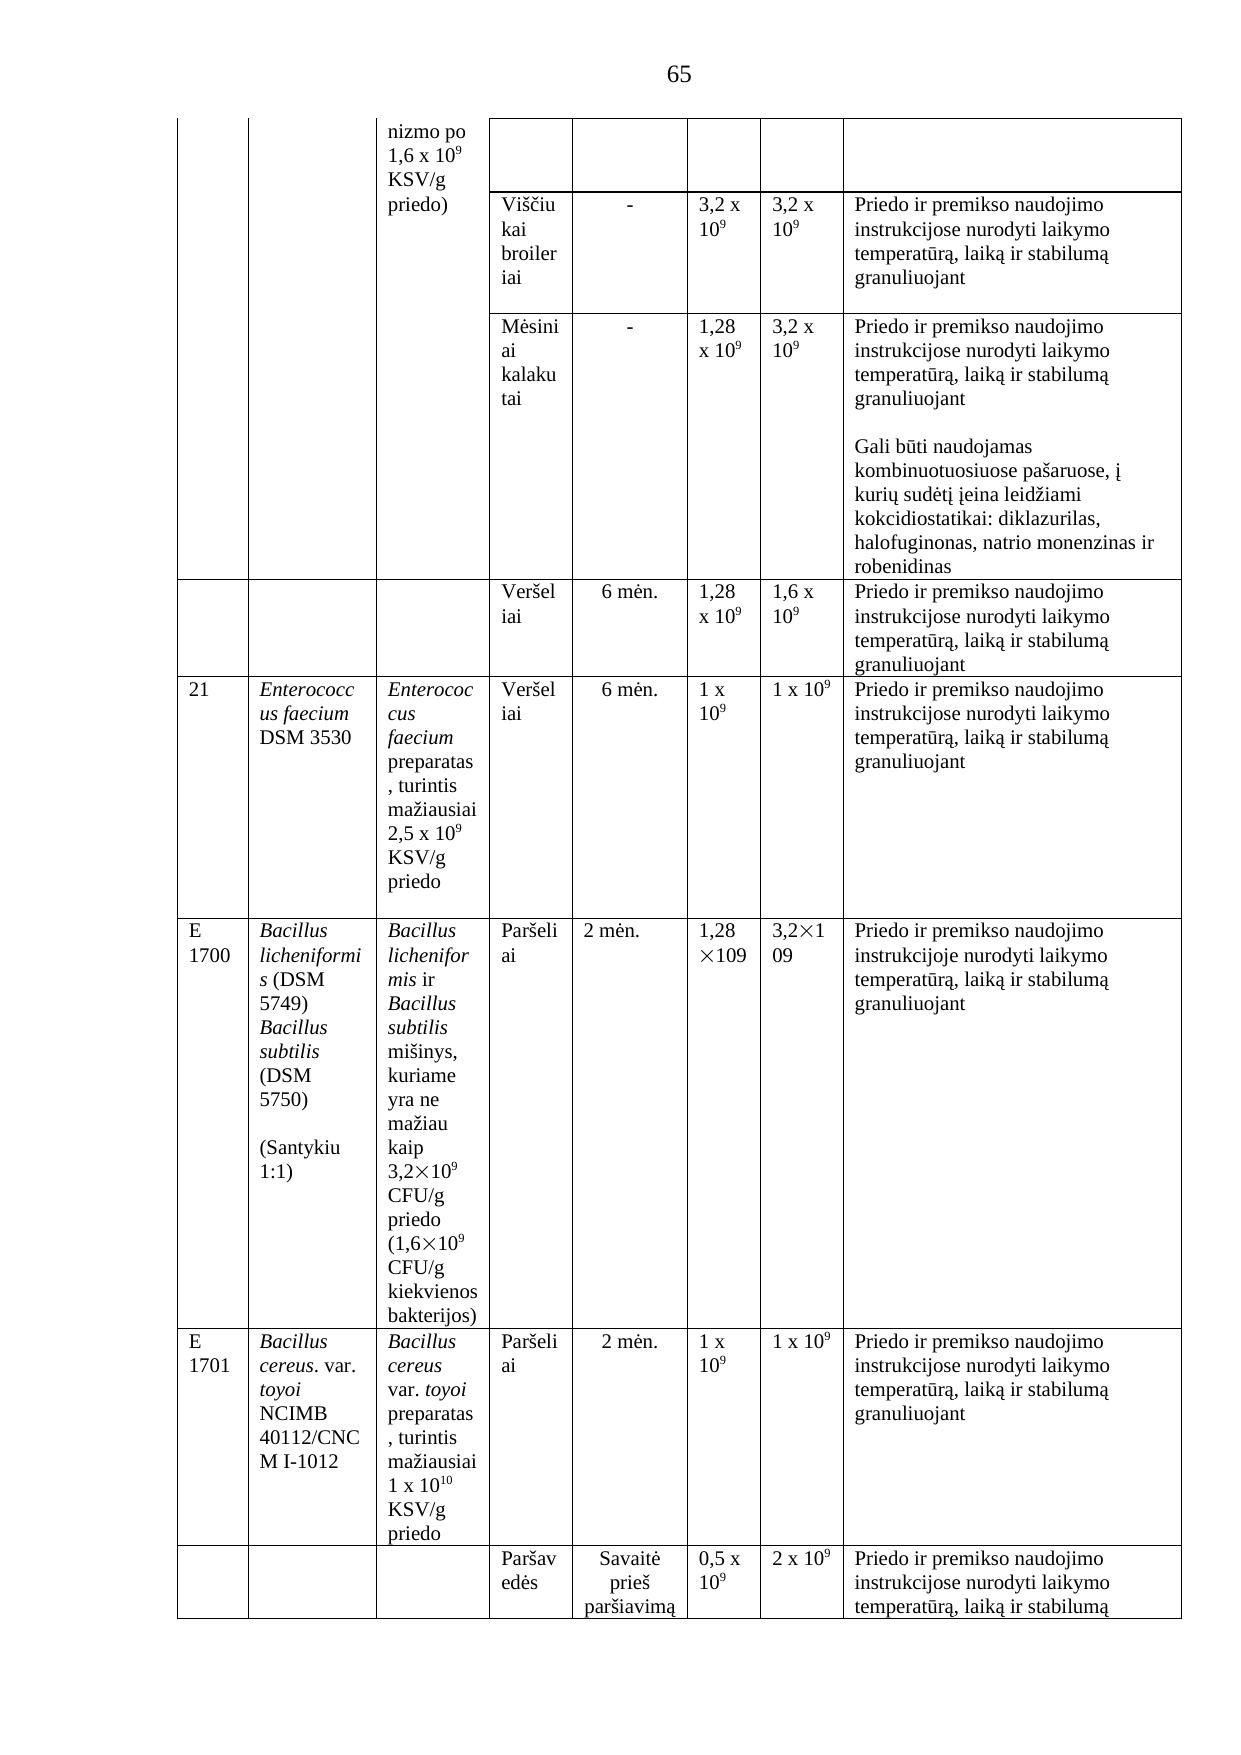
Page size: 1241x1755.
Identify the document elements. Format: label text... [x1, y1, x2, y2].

table_cell [249, 191, 376, 313]
table_cell [249, 580, 376, 676]
table_cell Priedo ir premikso naudojimo instrukcijose nurodyti laikymo temperatūrą, laiką ir stabilumą granuliuojant Gali būti naudojamas kombinuotuosiuose pašaruose, į kurių sudėtį įeina leidžiami kokcidiostatikai: diklazurilas, halofuginonas, natrio monenzinas ir robenidinas [844, 314, 1181, 578]
table_cell 1,6 x 109 [761, 580, 843, 676]
table_cell - [573, 314, 687, 578]
table_cell Paršavedės [490, 1546, 572, 1618]
table_cell - [573, 193, 687, 313]
table_cell 1 x 109 [688, 1329, 760, 1545]
table_cell Bacillus licheniformis ir Bacillus subtilis mišinys, kuriame yra ne mažiau kaip 3,2109 CFU/g priedo (1,6109 CFU/g kiekvienos bakterijos) [377, 919, 489, 1327]
table_cell Priedo ir premikso naudojimo instrukcijose nurodyti laikymo temperatūrą, laiką ir stabilumą granuliuojant [844, 193, 1181, 313]
table_cell [249, 118, 376, 191]
table_cell [178, 191, 248, 313]
table_cell 21 [178, 677, 248, 917]
table_cell 3,2 x 109 [688, 193, 760, 313]
table_cell 1 x 109 [688, 677, 760, 917]
table_cell 1 x 109 [761, 1329, 843, 1545]
table_cell Veršeliai [490, 580, 572, 676]
table_cell Mėsiniai kalakutai [490, 314, 572, 578]
table_cell Paršeliai [490, 1329, 572, 1545]
table_cell [178, 118, 248, 191]
table_cell Bacillus cereus var. toyoi preparatas, turintis mažiausiai 1 x 1010 KSV/g priedo [377, 1329, 489, 1545]
table_cell [178, 580, 248, 676]
table_cell Savaitė prieš paršiavimą [573, 1546, 687, 1618]
table_cell Priedo ir premikso naudojimo instrukcijose nurodyti laikymo temperatūrą, laiką ir stabilumą granuliuojant [844, 1329, 1181, 1545]
table_cell 3,2 x 109 [761, 193, 843, 313]
table_cell 3,2109 [761, 919, 843, 1327]
table_cell Priedo ir premikso naudojimo instrukcijoje nurodyti laikymo temperatūrą, laiką ir stabilumą granuliuojant [844, 919, 1181, 1327]
table_cell Enterococcus faecium preparatas, turintis mažiausiai 2,5 x 109 KSV/g priedo [377, 677, 489, 917]
table_cell Paršeliai [490, 919, 572, 1327]
table_cell Bacillus cereus. var. toyoi NCIMB 40112/CNCM I-1012 [249, 1329, 376, 1545]
table_cell [761, 119, 843, 191]
table_cell [178, 1546, 248, 1618]
table_cell [377, 313, 489, 578]
table_cell 1,28 x 109 [688, 580, 760, 676]
table_cell 2 x 109 [761, 1546, 843, 1618]
table_cell Veršeliai [490, 677, 572, 917]
table_cell Priedo ir premikso naudojimo instrukcijose nurodyti laikymo temperatūrą, laiką ir stabilumą granuliuojant [844, 677, 1181, 917]
table_cell 2 mėn. [573, 1329, 687, 1545]
table_cell 6 mėn. [573, 677, 687, 917]
table_cell 3,2 x 109 [761, 314, 843, 578]
table_cell [249, 313, 376, 578]
table_cell 2 mėn. [573, 919, 687, 1327]
table_cell nizmo po 1,6 x 109 KSV/g [377, 118, 489, 191]
table_cell priedo) [377, 191, 489, 313]
table_cell Priedo ir premikso naudojimo instrukcijose nurodyti laikymo temperatūrą, laiką ir stabilumą granuliuojant [844, 580, 1181, 676]
table_cell E 1701 [178, 1329, 248, 1545]
table_cell [844, 119, 1181, 191]
table_cell [178, 313, 248, 578]
table_cell Enterococcus faecium DSM 3530 [249, 677, 376, 917]
table_cell - [573, 119, 687, 191]
table_cell 1 x 109 [761, 677, 843, 917]
table_cell [249, 1546, 376, 1618]
table_cell 0,5 x 109 [688, 1546, 760, 1618]
table_cell [688, 119, 760, 191]
table_cell [377, 1546, 489, 1618]
table_cell 6 mėn. [573, 580, 687, 676]
table_cell 1,28109 [688, 919, 760, 1327]
table_cell 1,28 x 109 [688, 314, 760, 578]
table_cell Bacillus licheniformis (DSM 5749) Bacillus subtilis (DSM 5750) (Santykiu 1:1) [249, 919, 376, 1327]
table_cell Viščiukai broileriai [490, 193, 572, 313]
table_cell [490, 119, 572, 191]
table_cell E 1700 [178, 919, 248, 1327]
table_cell [377, 580, 489, 676]
table_cell Priedo ir premikso naudojimo instrukcijose nurodyti laikymo temperatūrą, laiką ir stabilumą [844, 1546, 1181, 1618]
